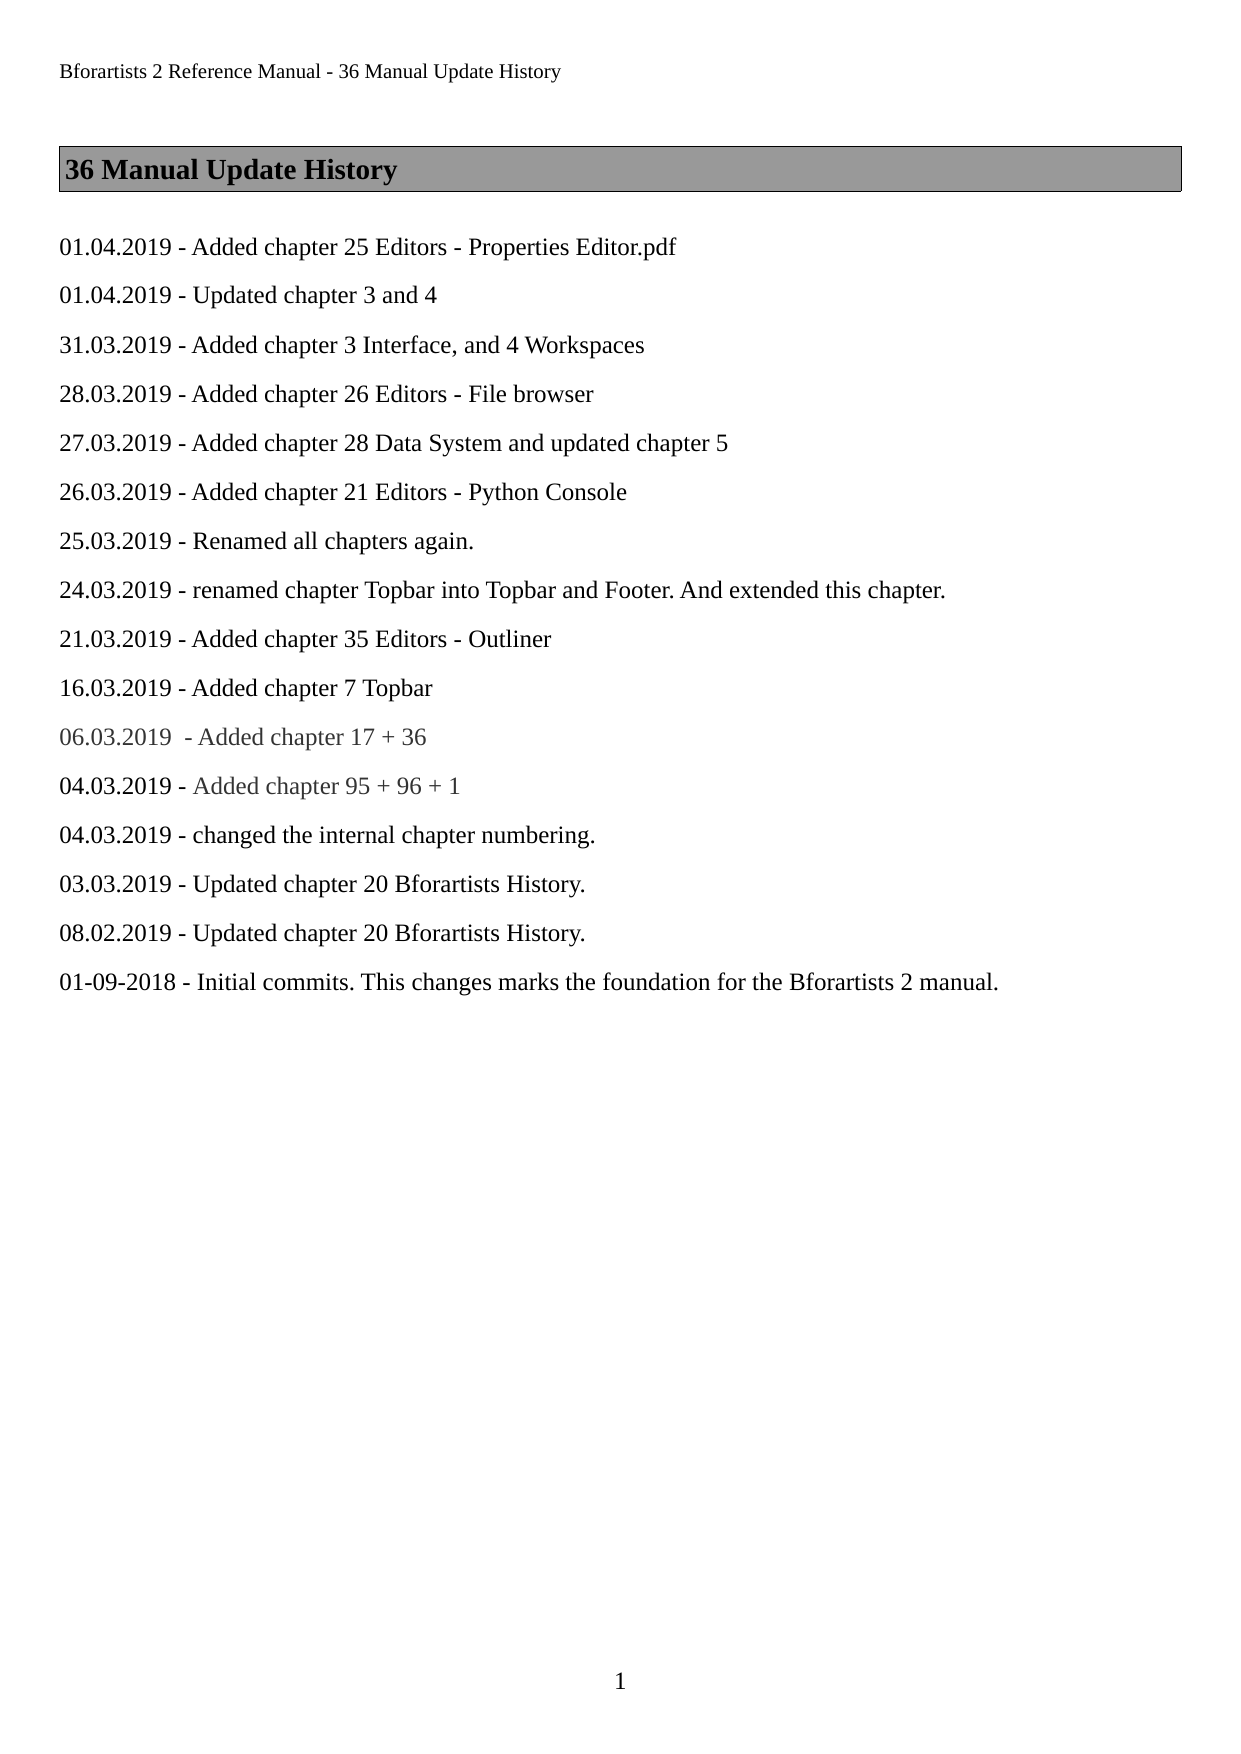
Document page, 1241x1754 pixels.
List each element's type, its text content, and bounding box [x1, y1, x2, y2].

text 01-09-2018 - Initial commits. This changes marks the foundation for the Bforartists 2 manual. [59, 967, 1181, 996]
text 28.03.2019 - Added chapter 26 Editors - File browser [59, 379, 1181, 407]
text 01.04.2019 - Added chapter 25 Editors - Properties Editor.pdf [59, 232, 1181, 260]
text 21.03.2019 - Added chapter 35 Editors - Outliner [59, 624, 1181, 653]
text 27.03.2019 - Added chapter 28 Data System and updated chapter 5 [59, 428, 1181, 457]
table_header 36 Manual Update History [60, 147, 1181, 191]
text 16.03.2019 - Added chapter 7 Topbar [59, 673, 1181, 702]
text 06.03.2019 - Added chapter 17 + 36 [59, 722, 1181, 751]
text 04.03.2019 - Added chapter 95 + 96 + 1 [59, 771, 1181, 800]
text 01.04.2019 - Updated chapter 3 and 4 [59, 281, 1181, 309]
text 25.03.2019 - Renamed all chapters again. [59, 526, 1181, 555]
text 03.03.2019 - Updated chapter 20 Bforartists History. [59, 869, 1181, 898]
text 31.03.2019 - Added chapter 3 Interface, and 4 Workspaces [59, 330, 1181, 358]
text 08.02.2019 - Updated chapter 20 Bforartists History. [59, 918, 1181, 947]
text 26.03.2019 - Added chapter 21 Editors - Python Console [59, 477, 1181, 506]
text 04.03.2019 - changed the internal chapter numbering. [59, 820, 1181, 849]
text 24.03.2019 - renamed chapter Topbar into Topbar and Footer. And extended this chapter. [59, 575, 1181, 604]
